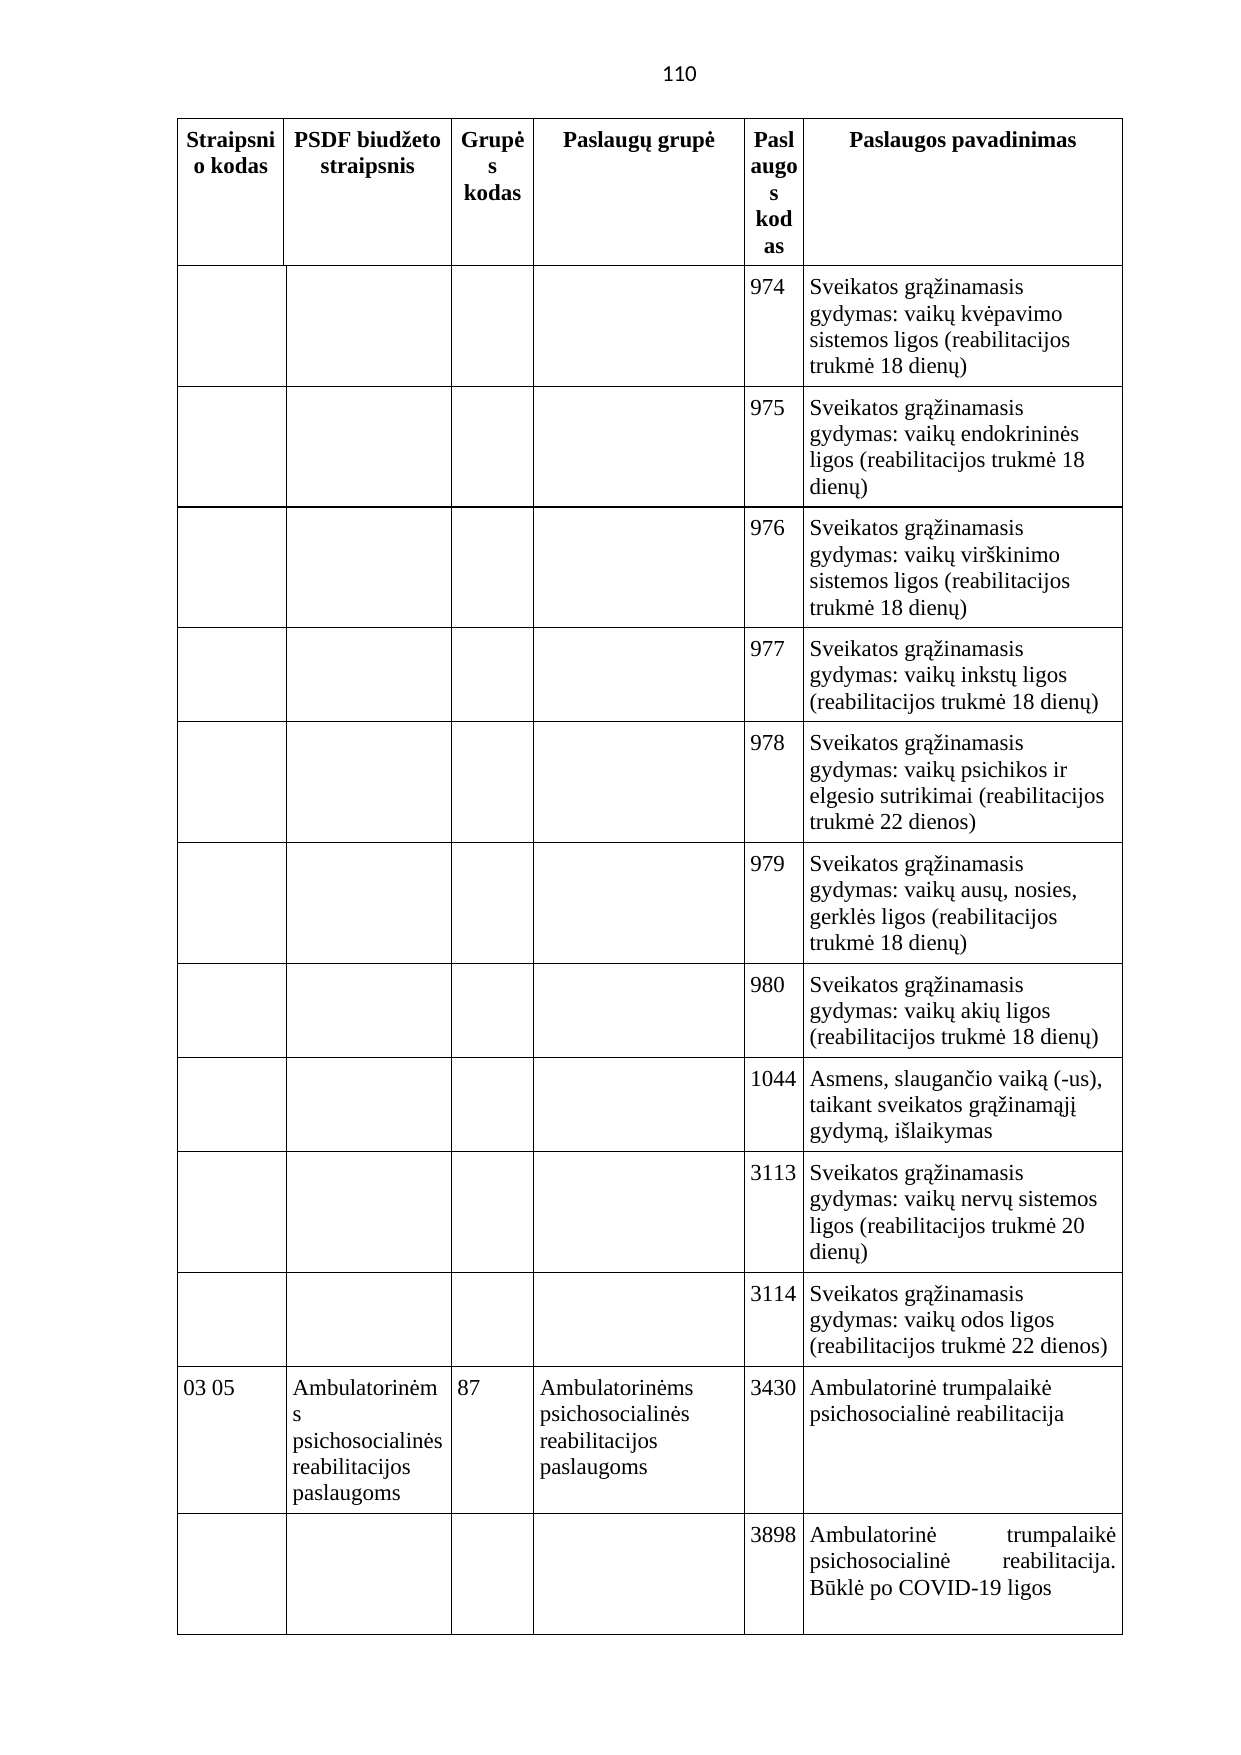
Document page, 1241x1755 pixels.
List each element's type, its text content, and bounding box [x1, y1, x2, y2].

table_header Straipsnio kodas [178, 119, 283, 265]
table_cell 980 [745, 964, 803, 1057]
table_cell [178, 1058, 286, 1151]
table_cell Sveikatos grąžinamasis gydymas: vaikų inkstų ligos (reabilitacijos trukmė 18 dienų) [804, 628, 1122, 721]
table_cell 3898 [745, 1514, 803, 1633]
table_cell Ambulatorinė trumpalaikė psichosocialinė reabilitacija. Būklė po COVID-19 ligos [804, 1514, 1122, 1633]
table_cell Sveikatos grąžinamasis gydymas: vaikų akių ligos (reabilitacijos trukmė 18 dienų) [804, 964, 1122, 1057]
table_cell [452, 387, 533, 506]
table_cell [534, 1058, 744, 1151]
table_cell [452, 722, 533, 842]
table_cell 979 [745, 843, 803, 962]
table_cell [287, 1514, 451, 1633]
table_header Paslaugos pavadinimas [804, 119, 1122, 265]
table_cell Asmens, slaugančio vaiką (-us), taikant sveikatos grąžinamąjį gydymą, išlaikymas [804, 1058, 1122, 1151]
table_cell Ambulatorinė trumpalaikė psichosocialinė reabilitacija [804, 1367, 1122, 1513]
table_cell [534, 1514, 744, 1633]
table_cell [178, 508, 286, 627]
table_header PSDF biudžeto straipsnis [284, 119, 451, 265]
table_cell [534, 964, 744, 1057]
table_cell [287, 508, 451, 627]
table_cell [287, 266, 451, 386]
table_cell [287, 1273, 451, 1366]
table_cell 3114 [745, 1273, 803, 1366]
table_cell Sveikatos grąžinamasis gydymas: vaikų psichikos ir elgesio sutrikimai (reabilitacijos trukmė 22 dienos) [804, 722, 1122, 842]
table_cell 974 [745, 266, 803, 386]
table_cell [287, 964, 451, 1057]
table_cell [534, 628, 744, 721]
table_cell 975 [745, 387, 803, 506]
table_cell 1044 [745, 1058, 803, 1151]
table_cell [452, 1152, 533, 1272]
table_cell Sveikatos grąžinamasis gydymas: vaikų nervų sistemos ligos (reabilitacijos trukmė 20 dienų) [804, 1152, 1122, 1272]
table_cell [287, 1152, 451, 1272]
table_header Grupės kodas [452, 119, 533, 265]
table_cell [178, 964, 286, 1057]
table_header Paslaugų grupė [534, 119, 744, 265]
table_cell 976 [745, 508, 803, 627]
table_cell [452, 1514, 533, 1633]
table_cell Ambulatorinėms psichosocialinės reabilitacijos paslaugoms [534, 1367, 744, 1513]
table_cell Sveikatos grąžinamasis gydymas: vaikų virškinimo sistemos ligos (reabilitacijos trukmė 18 dienų) [804, 508, 1122, 627]
table_cell Sveikatos grąžinamasis gydymas: vaikų ausų, nosies, gerklės ligos (reabilitacijos trukmė 18 dienų) [804, 843, 1122, 962]
table_cell [452, 964, 533, 1057]
table_cell [534, 1273, 744, 1366]
table_cell [287, 843, 451, 962]
table_header Paslaugos kodas [745, 119, 803, 265]
table_cell 3430 [745, 1367, 803, 1513]
table_cell [178, 387, 286, 506]
table_cell [534, 508, 744, 627]
table_cell [178, 266, 286, 386]
table_cell [452, 843, 533, 962]
table_cell [534, 1152, 744, 1272]
table_cell Sveikatos grąžinamasis gydymas: vaikų kvėpavimo sistemos ligos (reabilitacijos trukmė 18 dienų) [804, 266, 1122, 386]
table_cell [178, 843, 286, 962]
table_cell 3113 [745, 1152, 803, 1272]
table_cell [452, 628, 533, 721]
table_cell [534, 843, 744, 962]
table_cell 977 [745, 628, 803, 721]
table_cell [178, 628, 286, 721]
table_cell [452, 266, 533, 386]
table_cell [178, 1273, 286, 1366]
table_cell 87 [452, 1367, 533, 1513]
table_cell [452, 1273, 533, 1366]
table_cell 03 05 [178, 1367, 286, 1513]
table_cell Sveikatos grąžinamasis gydymas: vaikų odos ligos (reabilitacijos trukmė 22 dienos) [804, 1273, 1122, 1366]
table_cell [287, 387, 451, 506]
table_cell [287, 628, 451, 721]
table_cell Sveikatos grąžinamasis gydymas: vaikų endokrininės ligos (reabilitacijos trukmė 18 dienų) [804, 387, 1122, 506]
table_cell 978 [745, 722, 803, 842]
table_cell [452, 508, 533, 627]
table_cell [534, 266, 744, 386]
table_cell [534, 387, 744, 506]
table_cell [178, 1152, 286, 1272]
table_cell Ambulatorinėms psichosocialinės reabilitacijos paslaugoms [287, 1367, 451, 1513]
table_cell [178, 1514, 286, 1633]
table_cell [534, 722, 744, 842]
table_cell [178, 722, 286, 842]
table_cell [287, 722, 451, 842]
table_cell [287, 1058, 451, 1151]
table_cell [452, 1058, 533, 1151]
